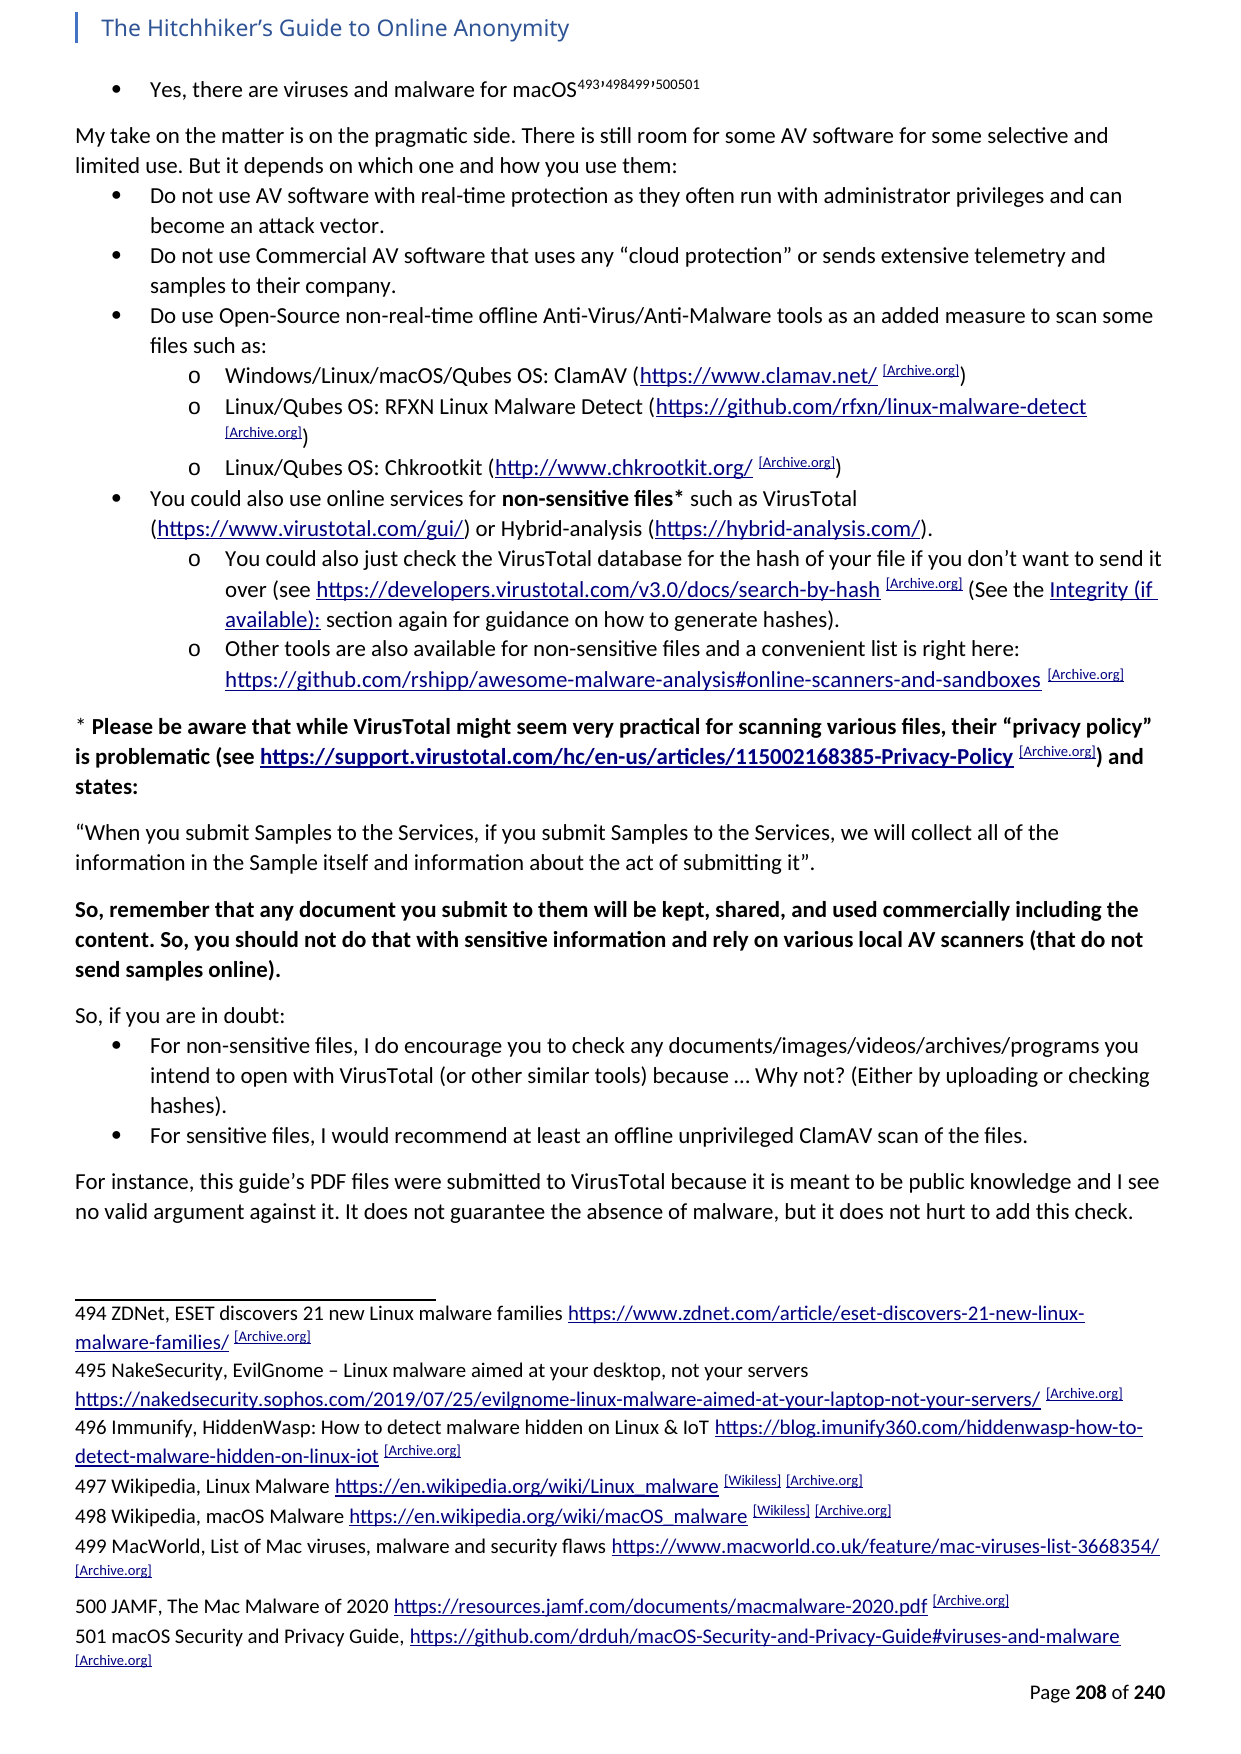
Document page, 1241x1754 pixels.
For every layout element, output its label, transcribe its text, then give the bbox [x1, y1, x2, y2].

text * Please be aware that while VirusTotal might seem very practical for scanning various files, their “privacy policy” is problematic (see https://support.virustotal.com/hc/en-us/articles/115002168385-Privacy-Policy [Archive.org]) and states: [75, 712, 1165, 800]
list You could also use online services for non-sensitive files* such as VirusTotal (https://www.virustotal.com/gui/) or Hybrid-analysis (https://hybrid-analysis.com/). [112, 484, 1165, 542]
text “When you submit Samples to the Services, if you submit Samples to the Services, we will collect all of the information in the Sample itself and information about the act of submitting it”. [75, 818, 1165, 876]
list For non-sensitive files, I do encourage you to check any documents/images/videos/archives/programs you intend to open with VirusTotal (or other similar tools) because … Why not? (Either by uploading or checking hashes). [112, 1031, 1165, 1119]
text For instance, this guide’s PDF files were submitted to VirusTotal because it is meant to be public knowledge and I see no valid argument against it. It does not guarantee the absence of malware, but it does not hurt to add this check. [75, 1167, 1165, 1225]
list Wikipedia, Linux Malware https://en.wikipedia.org/wiki/Linux_malware [Wikiless] [Archive.org] [75, 1472, 1165, 1499]
list Linux/Qubes OS: RFXN Linux Malware Detect (https://github.com/rfxn/linux-malware-detect [Archive.org]) [187, 392, 1165, 451]
list Linux/Qubes OS: Chkrootkit (http://www.chkrootkit.org/ [Archive.org]) [187, 453, 1165, 482]
list Immunify, HiddenWasp: How to detect malware hidden on Linux & IoT https://blog.imunify360.com/hiddenwasp-how-to-detect-malware-hidden-on-linux-iot [Archive.org] [75, 1414, 1165, 1470]
list Do not use AV software with real-time protection as they often run with administrator privileges and can become an attack vector. [112, 181, 1165, 239]
list NakeSecurity, EvilGnome – Linux malware aimed at your desktop, not your servers https://nakedsecurity.sophos.com/2019/07/25/evilgnome-linux-malware-aimed-at-your-laptop-not-your-servers/ [Archive.org] [75, 1357, 1165, 1412]
list Other tools are also available for non-sensitive files and a convenient list is right here: https://github.com/rshipp/awesome-malware-analysis#online-scanners-and-sandboxes [Archive.org] [187, 634, 1165, 694]
list macOS Security and Privacy Guide, https://github.com/drduh/macOS-Security-and-Privacy-Guide#viruses-and-malware [Archive.org] [75, 1621, 1165, 1679]
list Yes, there are viruses and malware for macOS496’’ [112, 75, 1165, 103]
list Wikipedia, macOS Malware https://en.wikipedia.org/wiki/macOS_malware [Wikiless] [Archive.org] [75, 1501, 1165, 1529]
text So, if you are in doubt: [75, 1001, 1165, 1029]
list Windows/Linux/macOS/Qubes OS: ClamAV (https://www.clamav.net/ [Archive.org]) [187, 361, 1165, 390]
list You could also just check the VirusTotal database for the hash of your file if you don’t want to send it over (see https://developers.virustotal.com/v3.0/docs/search-by-hash [Archive.org] (See the Integrity (if available): section again for guidance on how to generate hashes). [187, 544, 1165, 633]
text My take on the matter is on the pragmatic side. There is still room for some AV software for some selective and limited use. But it depends on which one and how you use them: [75, 122, 1165, 179]
list JAMF, The Mac Malware of 2020 https://resources.jamf.com/documents/macmalware-2020.pdf [Archive.org] [75, 1591, 1165, 1619]
list For sensitive files, I would recommend at least an offline unprivileged ClamAV scan of the files. [112, 1121, 1165, 1149]
list ZDNet, ESET discovers 21 new Linux malware families https://www.zdnet.com/article/eset-discovers-21-new-linux-malware-families/ [Archive.org] [75, 1300, 1165, 1355]
list Do not use Commercial AV software that uses any “cloud protection” or sends extensive telemetry and samples to their company. [112, 241, 1165, 299]
text So, remember that any document you submit to them will be kept, shared, and used commercially including the content. So, you should not do that with sensitive information and rely on various local AV scanners (that do not send samples online). [75, 895, 1165, 983]
list Do use Open-Source non-real-time offline Anti-Virus/Anti-Malware tools as an added measure to scan some files such as: [112, 301, 1165, 359]
list MacWorld, List of Mac viruses, malware and security flaws https://www.macworld.co.uk/feature/mac-viruses-list-3668354/ [Archive.org] [75, 1531, 1165, 1589]
